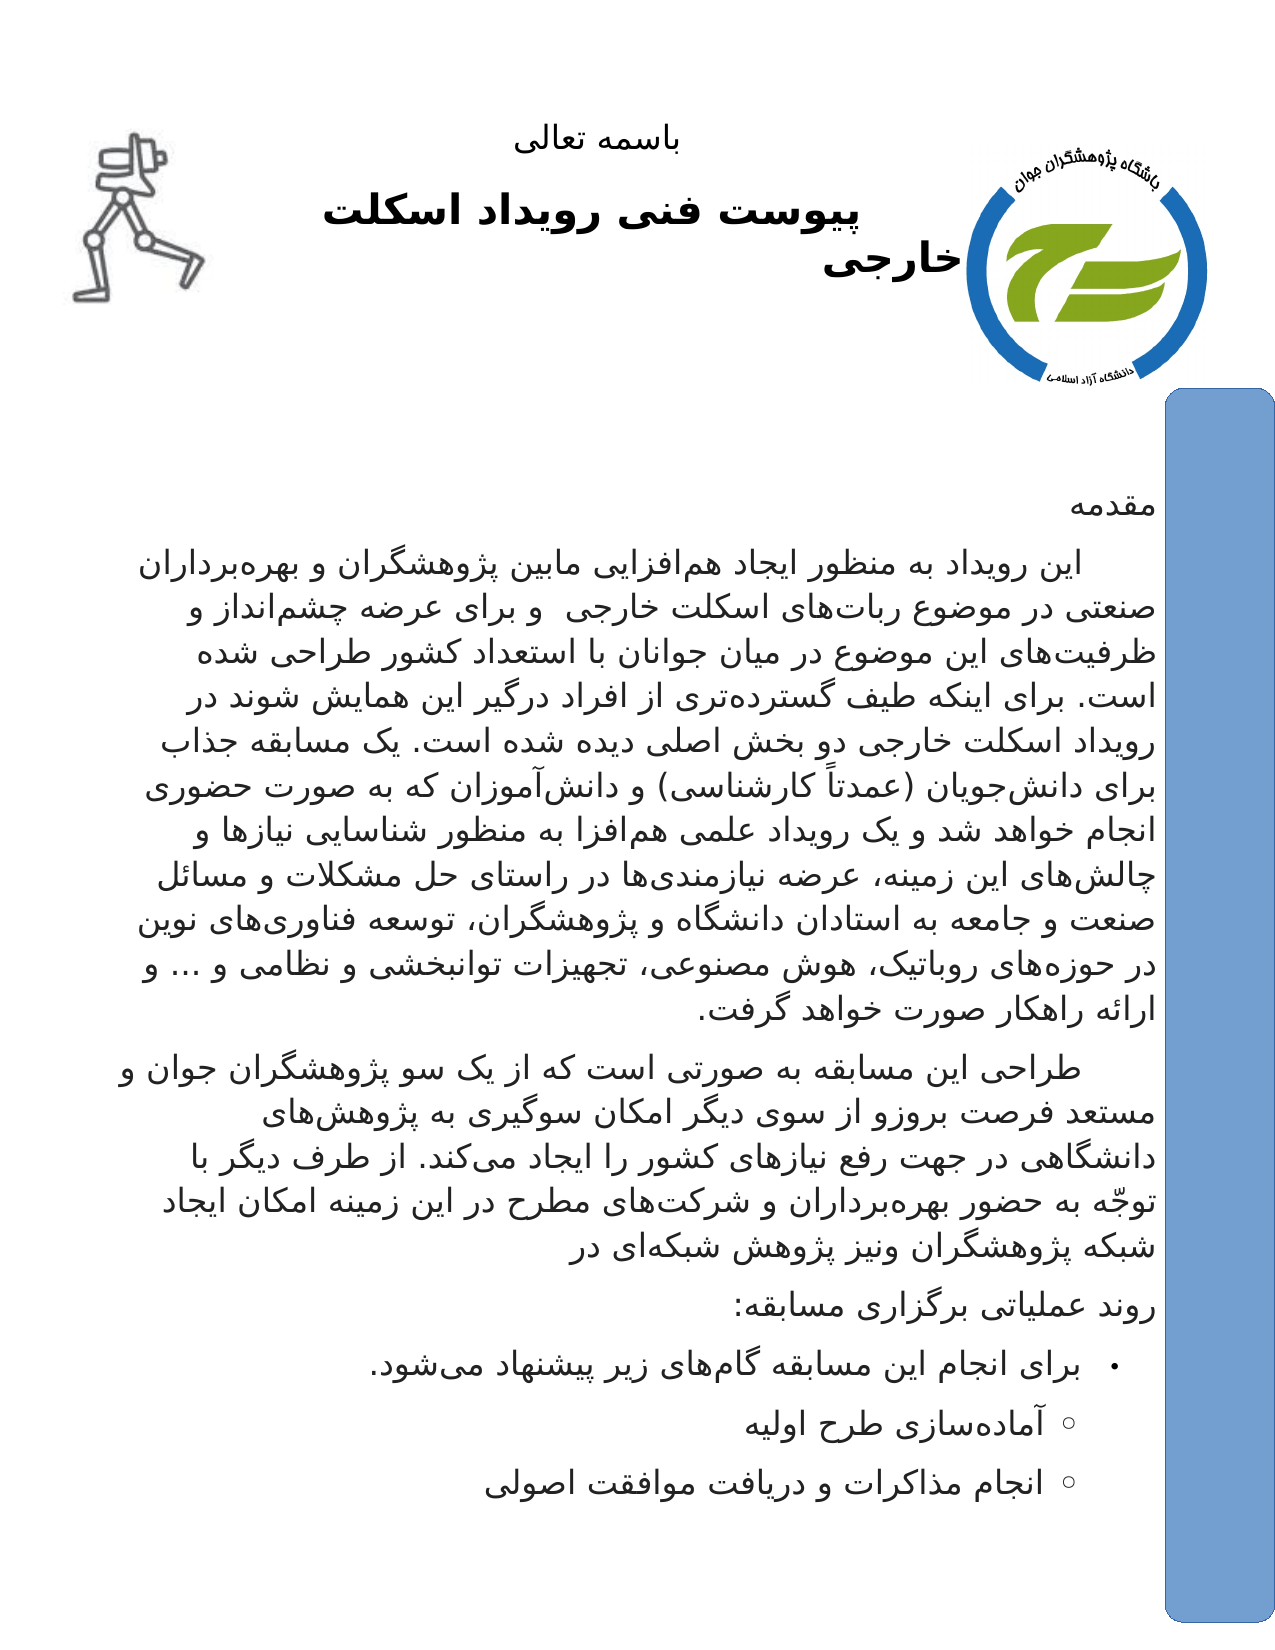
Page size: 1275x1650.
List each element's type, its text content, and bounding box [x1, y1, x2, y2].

picture [963, 145, 1213, 388]
text پیوست فنی رویداد اسکلت خارجی [273, 186, 963, 283]
text مقدمه [118, 484, 1157, 523]
list برای انجام این مسابقه گام‌های زیر پیشنهاد می‌شود. [118, 1345, 1119, 1384]
text باسمه تعالی [273, 118, 1157, 157]
text طراحی این مسابقه به صورتی است که از یک سو پژوهشگران جوان و مستعد فرصت بروزو از سوی دیگر امکان سوگیری به پژوهش‌های دانشگاهی در جهت رفع نیازهای کشور را ایجاد می‌کند. از طرف دیگر با توجّه به حضور بهره‌برداران و شرکت‌های مطرح در این زمینه امکان ایجاد شبکه پژوهشگران ونیز پژوهش شبکه‌ای در [118, 1048, 1157, 1265]
list آماده‌سازی طرح اولیه [118, 1404, 1082, 1443]
text این رویداد به منظور ایجاد هم‌افزایی مابین پژوهشگران و بهره‌برداران صنعتی در موضوع ربات‌های اسکلت خارجی و برای عرضه چشم‌انداز و ظرفیت‌های این موضوع در میان جوانان با استعداد کشور طراحی شده است. برای اینکه طیف گسترده‌تری از افراد درگیر این همایش شوند در رویداد اسکلت خارجی دو بخش اصلی دیده شده است. یک مسابقه جذاب برای دانش‌جویان (عمدتاً کارشناسی) و دانش‌آموزان که به صورت حضوری انجام خواهد شد و یک رویداد علمی هم‌افزا به منظور شناسایی نیازها و چالش‌های این زمینه، عرضه نیازمندی‌ها در راستای حل مشکلات و مسائل صنعت و جامعه به استادان دانشگاه و پژوهشگران، توسعه فناوری‌های نوین در حوزه‌های روباتیک، هوش مصنوعی، تجهیزات توانبخشی و نظامی و ... و ارائه راهکار صورت خواهد گرفت. [118, 543, 1157, 1028]
text روند عملیاتی برگزاری مسابقه: [118, 1286, 1157, 1324]
picture [13, 96, 273, 327]
list انجام مذاکرات و دریافت موافقت اصولی [118, 1463, 1082, 1502]
